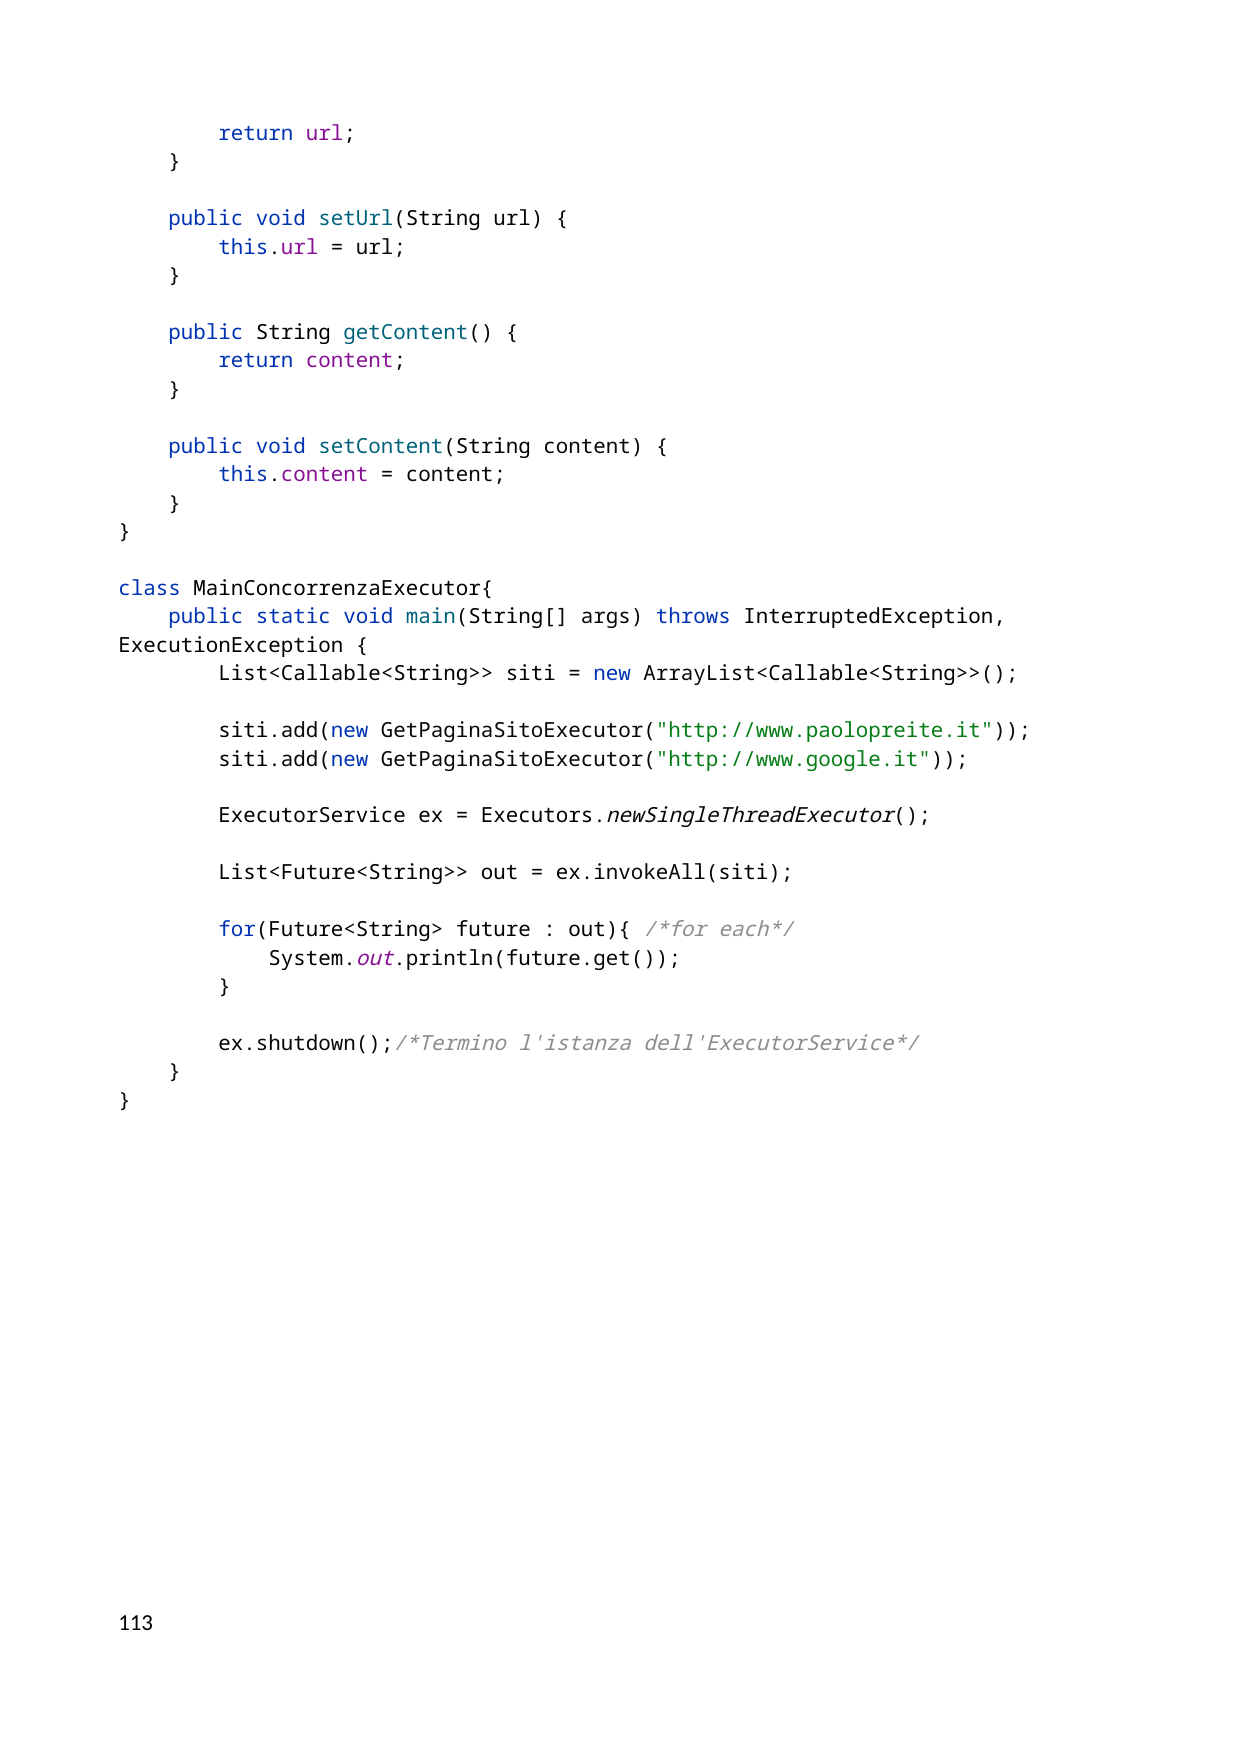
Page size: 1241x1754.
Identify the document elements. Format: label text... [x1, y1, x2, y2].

text return url; } public void setUrl(String url) { this.url = url; } public String getContent() { return content; } public void setContent(String content) { this.content = content; } } class MainConcorrenzaExecutor{ public static void main(String[] args) throws InterruptedException, ExecutionException { List<Callable<String>> siti = new ArrayList<Callable<String>>(); siti.add(new GetPaginaSitoExecutor("http://www.paolopreite.it")); siti.add(new GetPaginaSitoExecutor("http://www.google.it")); ExecutorService ex = Executors.newSingleThreadExecutor(); List<Future<String>> out = ex.invokeAll(siti); for(Future<String> future : out){ /*for each*/ System.out.println(future.get()); } ex.shutdown();/*Termino l'istanza dell'ExecutorService*/ } } [118, 118, 1122, 1113]
